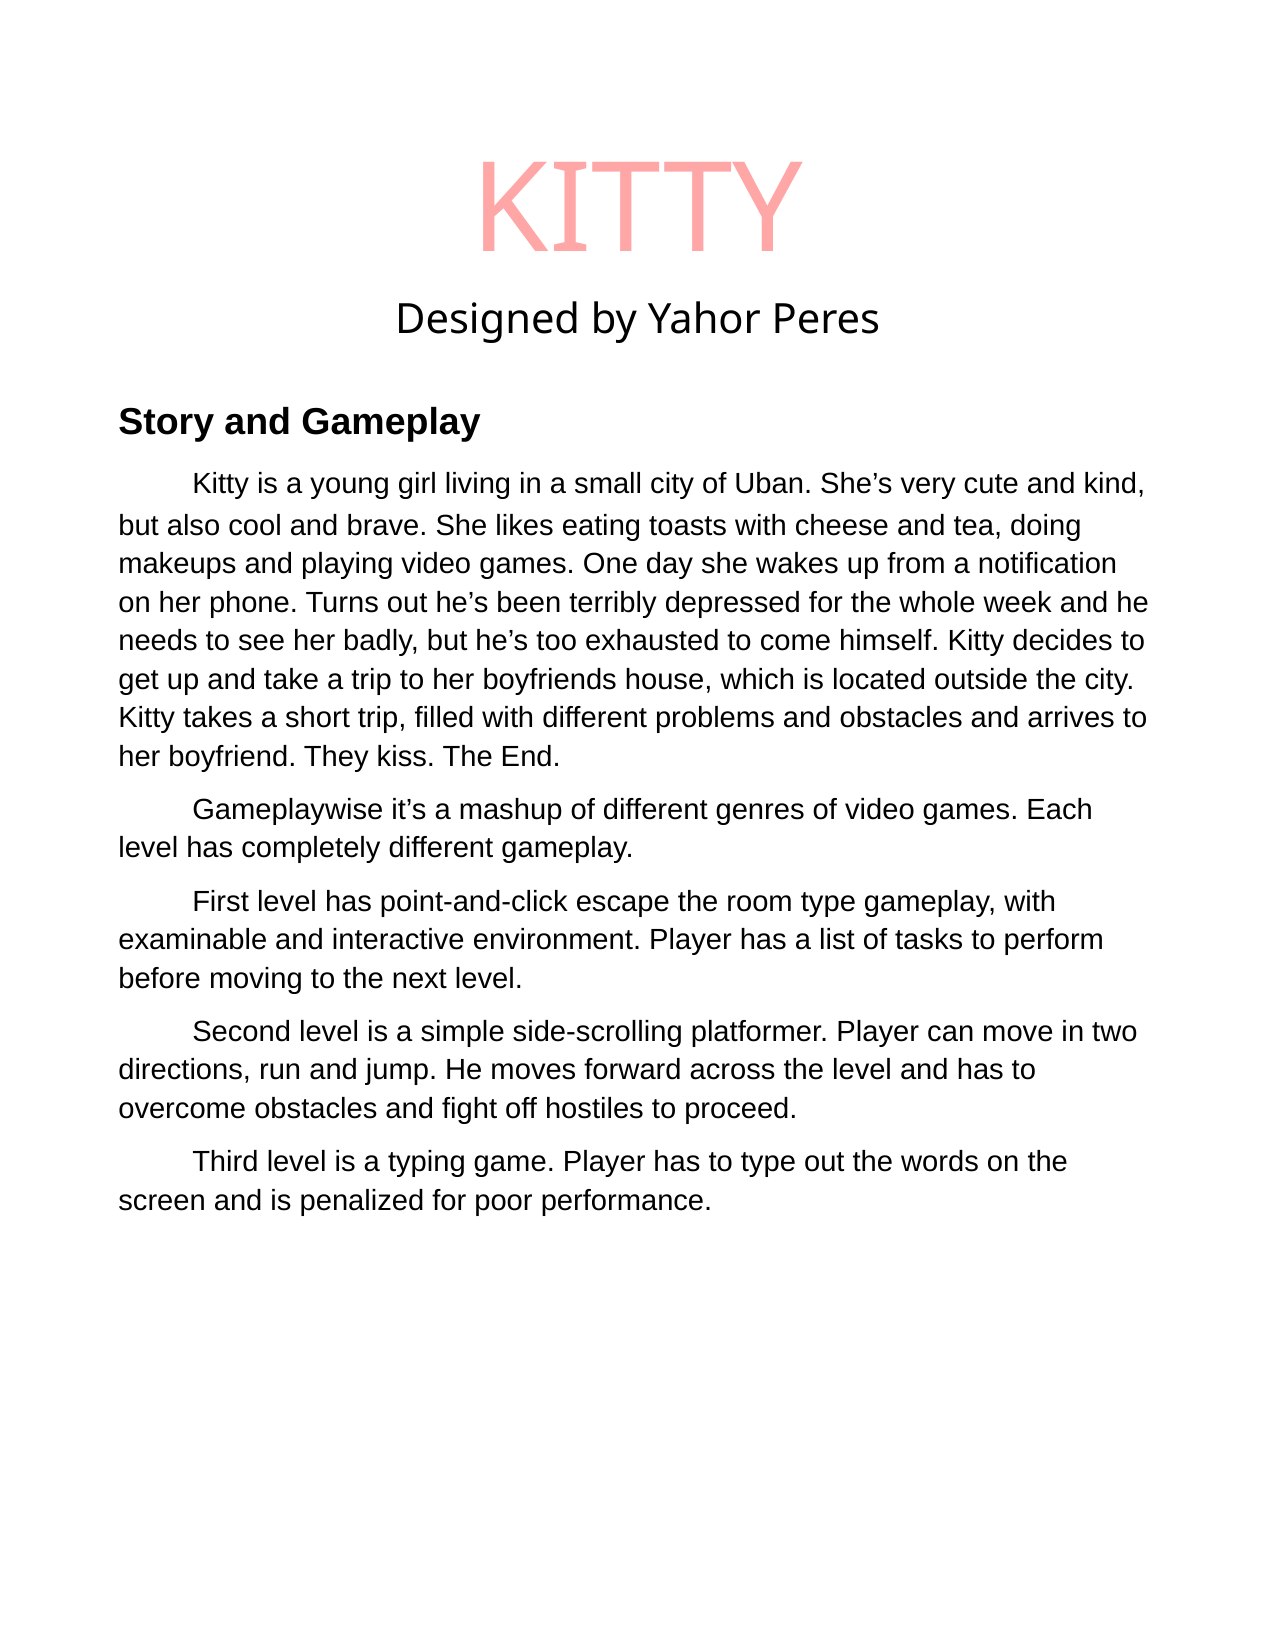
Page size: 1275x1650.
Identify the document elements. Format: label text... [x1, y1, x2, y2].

text Second level is a simple side-scrolling platformer. Player can move in two directions, run and jump. He moves forward across the level and has to overcome obstacles and fight off hostiles to proceed. [118, 1014, 1157, 1124]
subtitle Story and Gameplay [118, 399, 1157, 442]
text KITTY Designed by Yahor Peres [118, 118, 1157, 345]
text First level has point-and-click escape the room type gameplay, with examinable and interactive environment. Player has a list of tasks to perform before moving to the next level. [118, 883, 1157, 994]
text Kitty is a young girl living in a small city of Uban. She’s very cute and kind, but also cool and brave. She likes eating toasts with cheese and tea, doing makeups and playing video games. One day she wakes up from a notification on her phone. Turns out he’s been terribly depressed for the whole week and he needs to see her badly, but he’s too exhausted to come himself. Kitty decides to get up and take a trip to her boyfriends house, which is located outside the city. Kitty takes a short trip, filled with different problems and obstacles and arrives to her boyfriend. They kiss. The End. [118, 454, 1157, 772]
text Third level is a typing game. Player has to type out the words on the screen and is penalized for poor performance. [118, 1144, 1157, 1216]
text Gameplaywise it’s a mashup of different genres of video games. Each level has completely different gameplay. [118, 792, 1157, 864]
